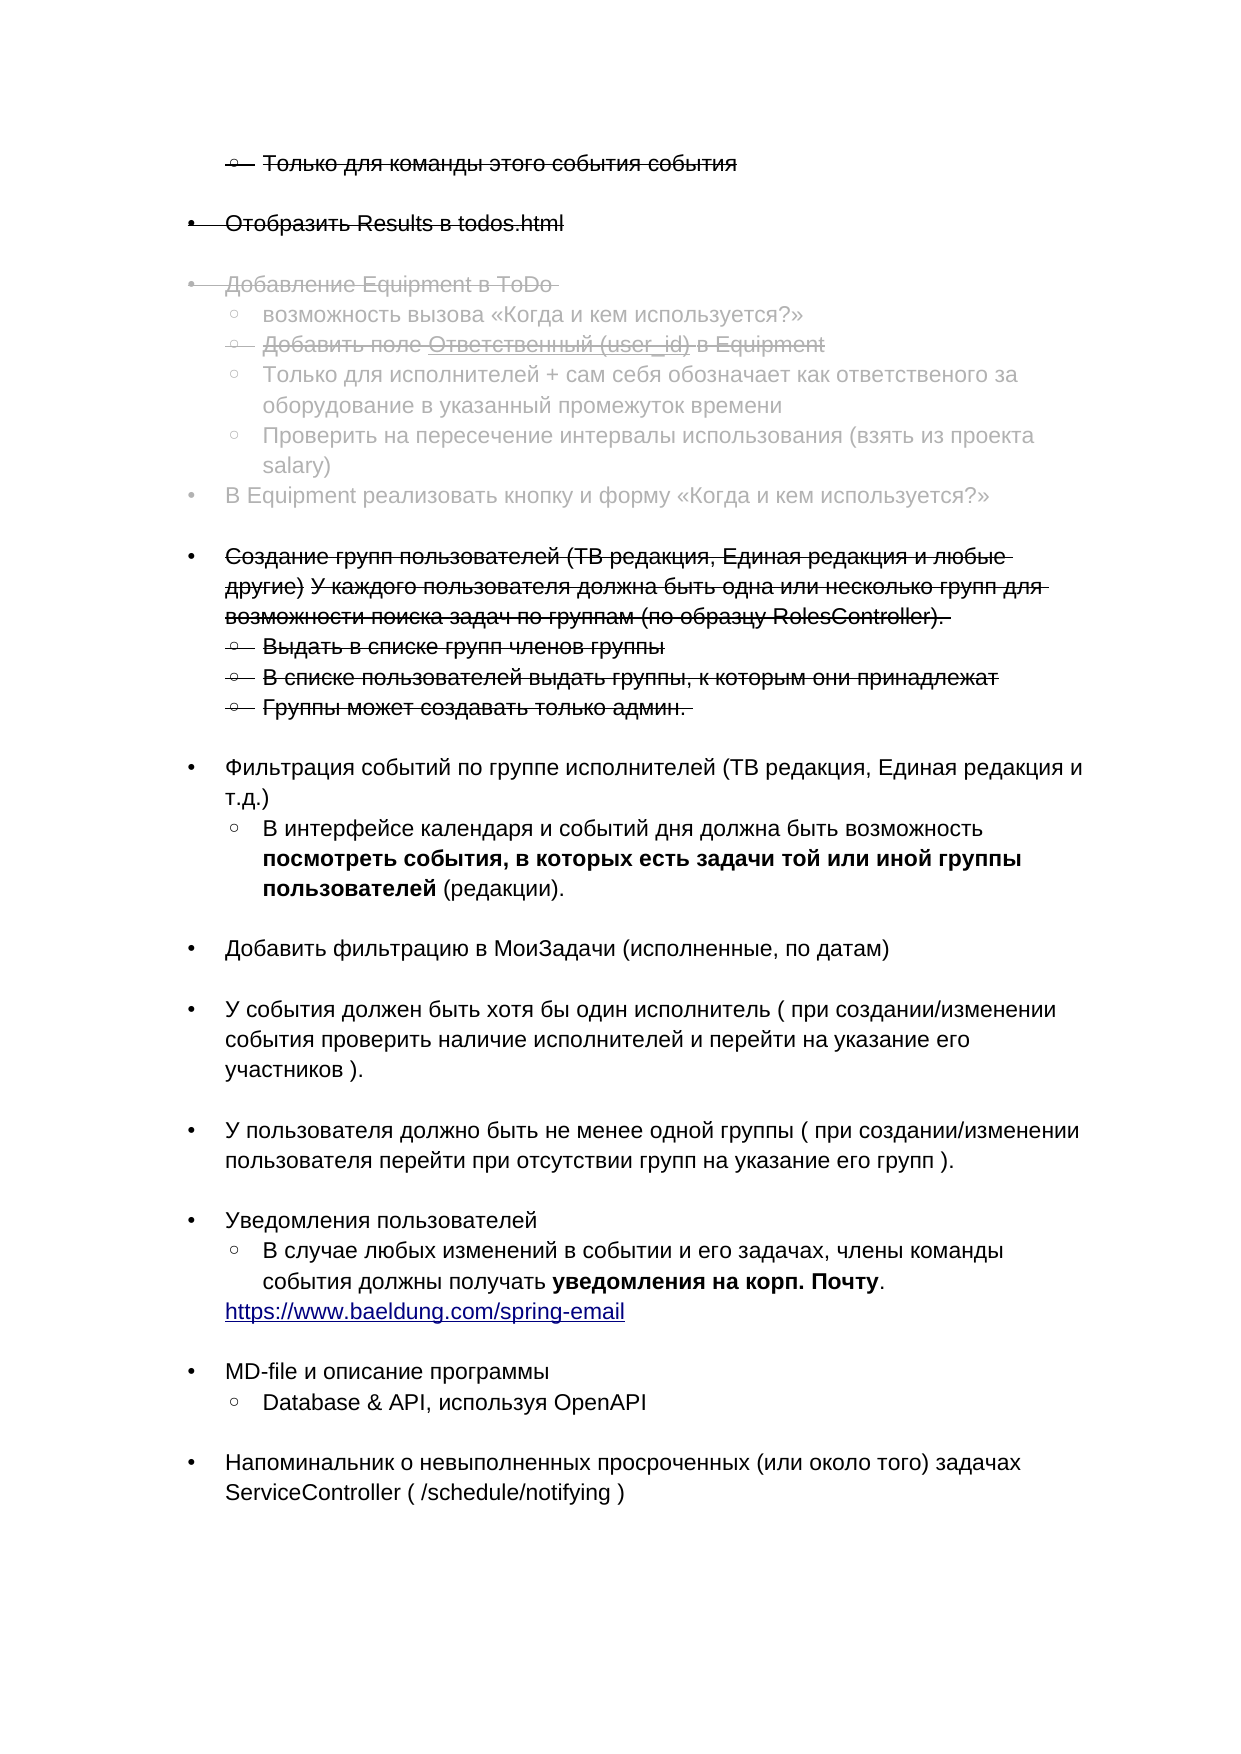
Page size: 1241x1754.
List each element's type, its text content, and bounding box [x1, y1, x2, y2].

list Напоминальник о невыполненных просроченных (или около того) задачах ServiceController ( /schedule/notifying ) [187, 1449, 1090, 1506]
list Database & API, используя OpenAPI [225, 1388, 1090, 1415]
list Отобразить Results в todos.html [187, 210, 1090, 237]
list Добавить фильтрацию в МоиЗадачи (исполненные, по датам) [187, 935, 1090, 962]
list Добавление Equipment в ToDo [187, 271, 1090, 297]
list У события должен быть хотя бы один исполнитель ( при создании/изменении события проверить наличие исполнителей и перейти на указание его участников ). [187, 996, 1090, 1083]
list Только для команды этого события события [225, 150, 1090, 176]
list https://www.baeldung.com/spring-email [187, 1298, 1090, 1324]
list MD-file и описание программы [187, 1358, 1090, 1385]
list Фильтрация событий по группе исполнителей (ТВ редакция, Единая редакция и т.д.) [187, 754, 1090, 811]
list В списке пользователей выдать группы, к которым они принадлежат [225, 663, 1090, 690]
list Выдать в списке групп членов группы [225, 633, 1090, 660]
list Создание групп пользователей (ТВ редакция, Единая редакция и любые другие) У каждого пользователя должна быть одна или несколько групп для возможности поиска задач по группам (по образцу RolesController). [187, 543, 1090, 629]
list Только для исполнителей + сам себя обозначает как ответственого за оборудование в указанный промежуток времени [225, 361, 1090, 418]
list В Equipment реализовать кнопку и форму «Когда и кем используется?» [187, 482, 1090, 509]
list Группы может создавать только админ. [225, 694, 1090, 720]
list Уведомления пользователей [187, 1207, 1090, 1234]
list В интерфейсе календаря и событий дня должна быть возможность посмотреть события, в которых есть задачи той или иной группы пользователей (редакции). [225, 814, 1090, 901]
list Проверить на пересечение интервалы использования (взять из проекта salary) [225, 422, 1090, 478]
list Добавить поле Ответственный (user_id) в Equipment [225, 331, 1090, 358]
list У пользователя должно быть не менее одной группы ( при создании/изменении пользователя перейти при отсутствии групп на указание его групп ). [187, 1117, 1090, 1173]
list В случае любых изменений в событии и его задачах, члены команды события должны получать уведомления на корп. Почту. [225, 1237, 1090, 1294]
list возможность вызова «Когда и кем используется?» [225, 301, 1090, 327]
